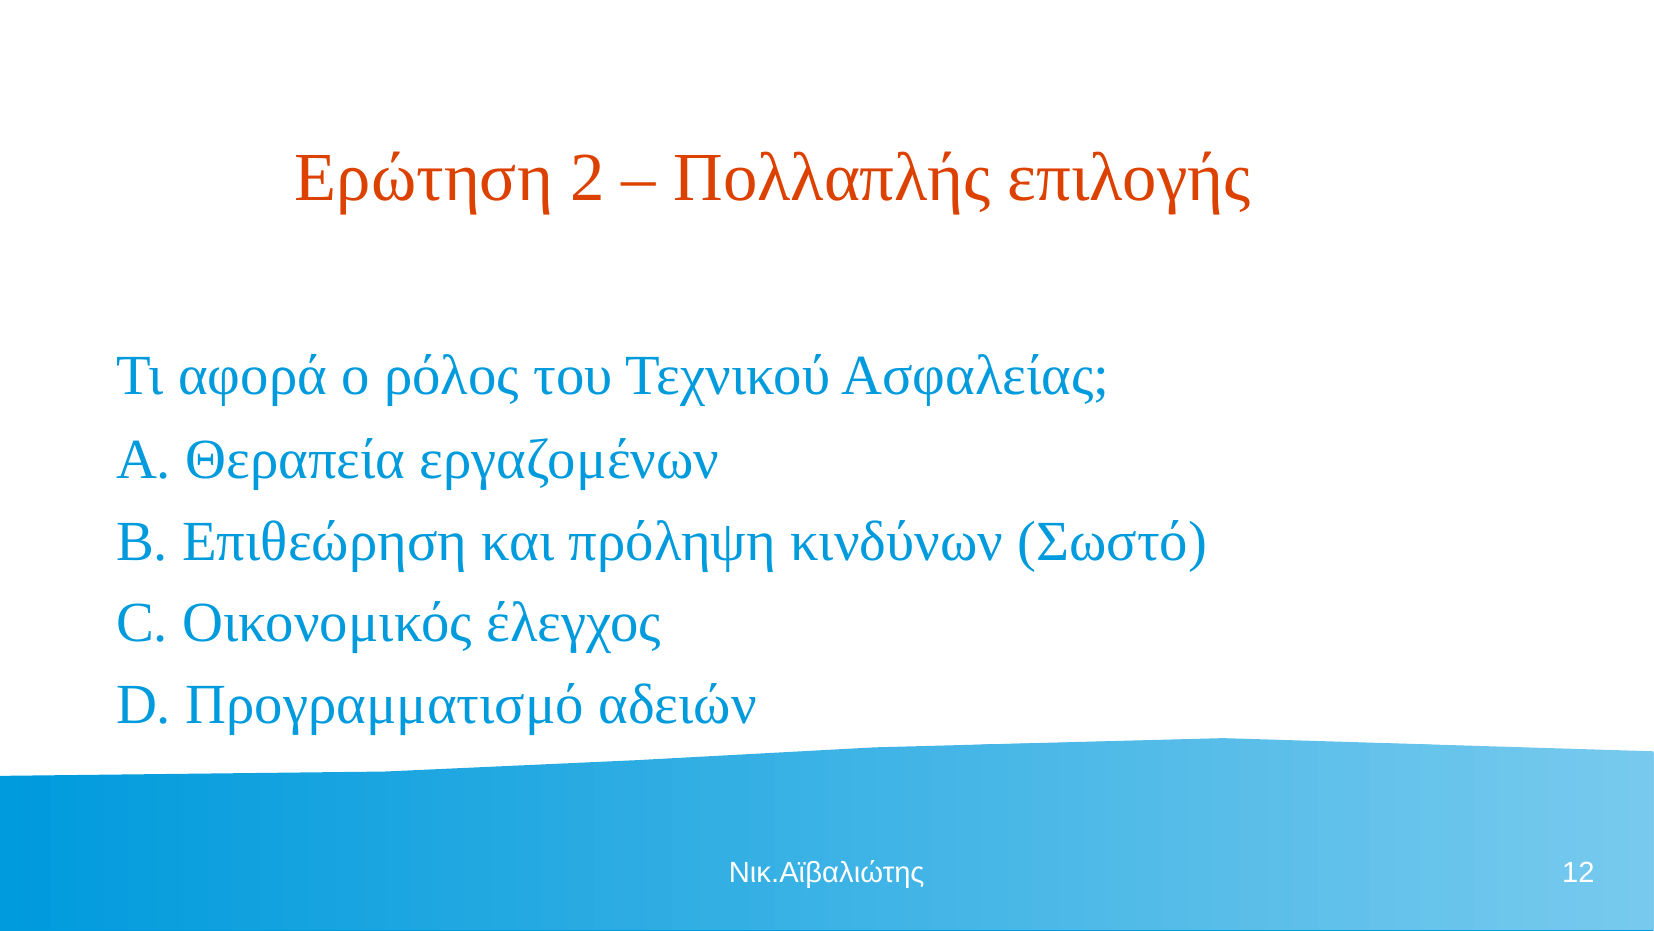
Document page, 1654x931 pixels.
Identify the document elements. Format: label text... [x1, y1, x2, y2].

title Ερώτηση 2 – Πολλαπλής επιλογής [0, 88, 1477, 266]
list Τι αφορά ο ρόλος του Τεχνικού Ασφαλείας; A. Θεραπεία εργαζομένων B. Επιθεώρηση και πρόληψη κινδύνων (Σωστό) C. Οικονομικός έλεγχος D. Προγραμματισμό αδειών [59, 265, 1595, 739]
